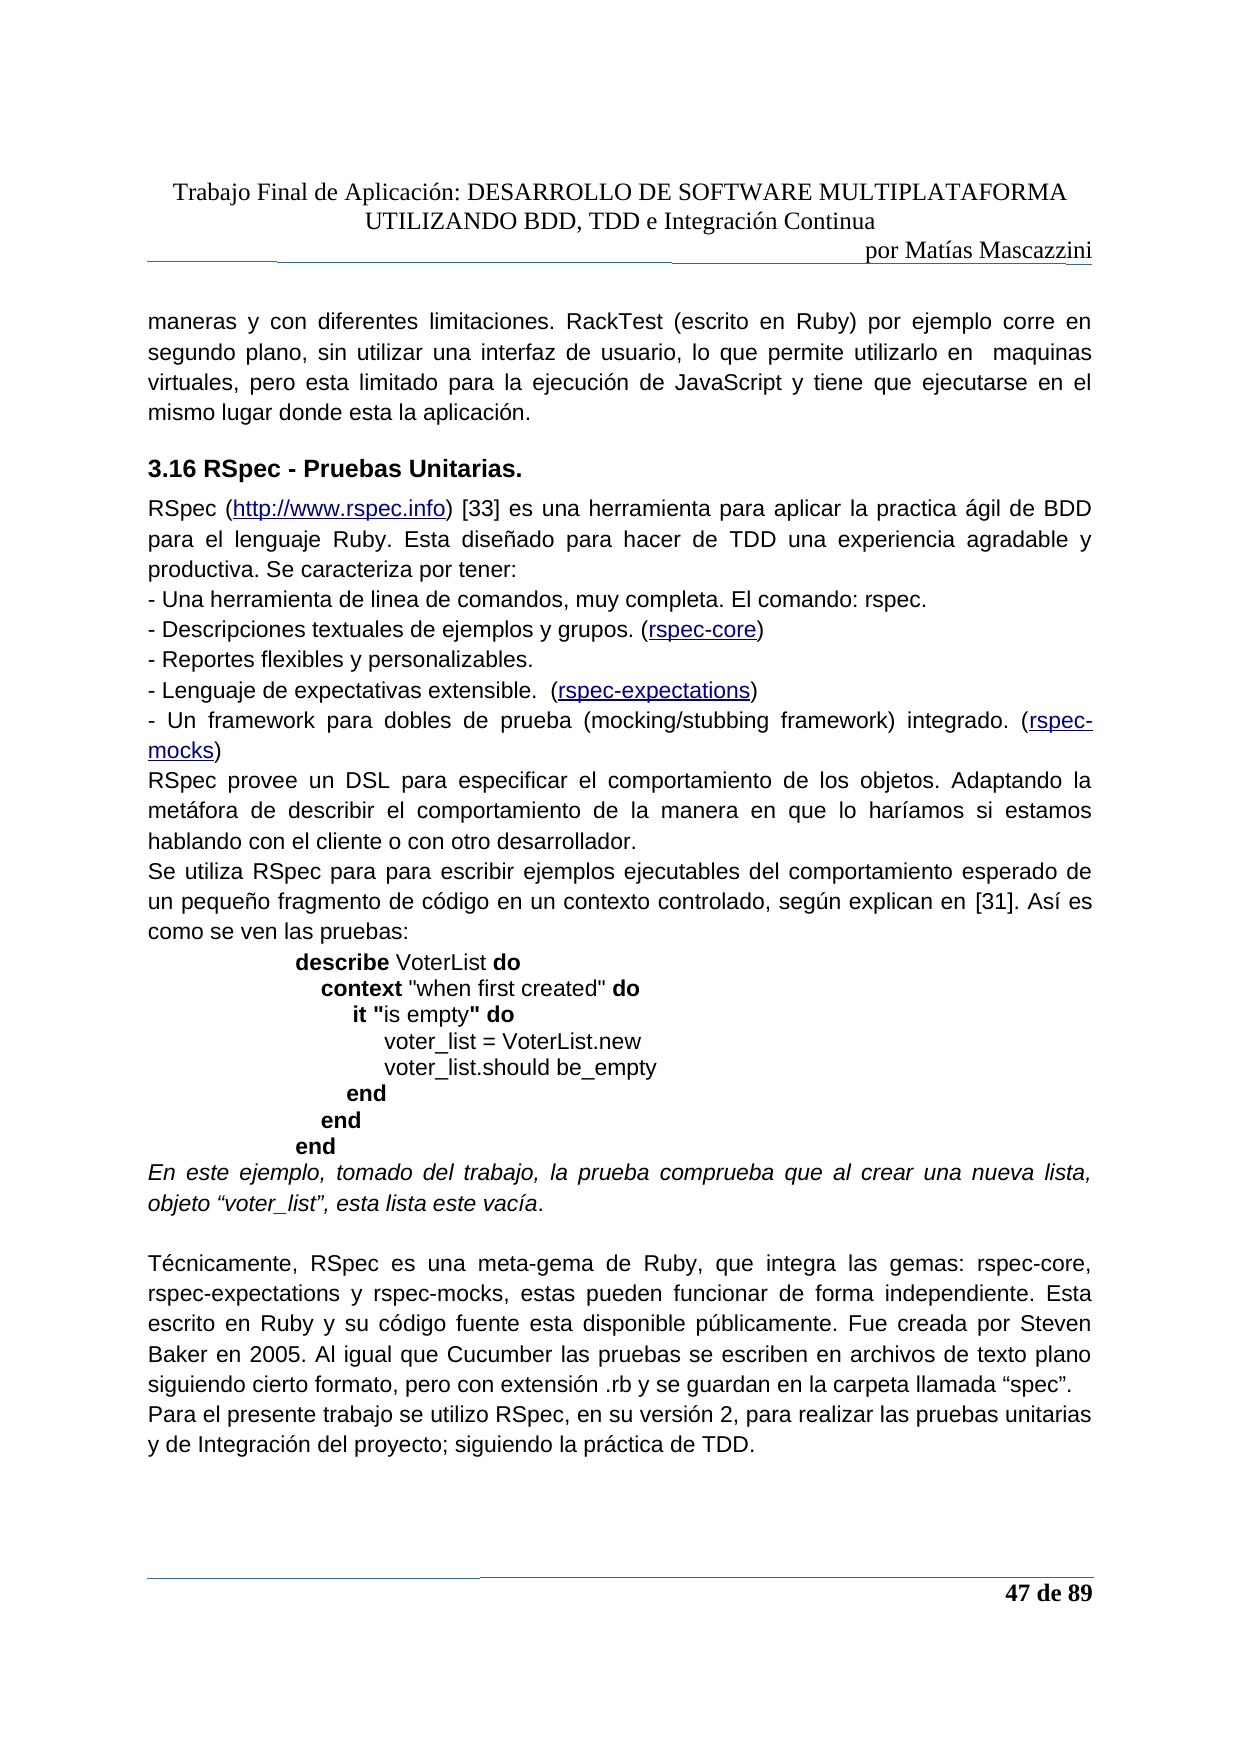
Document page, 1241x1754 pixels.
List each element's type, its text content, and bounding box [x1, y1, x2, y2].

text Para el presente trabajo se utilizo RSpec, en su versión 2, para realizar las pruebas unitarias y de Integración del proyecto; siguiendo la práctica de TDD. [148, 1401, 1093, 1458]
text context "when first created" do [295, 975, 1093, 1001]
text Se utiliza RSpec para para escribir ejemplos ejecutables del comportamiento esperado de un pequeño fragmento de código en un contexto controlado, según explican en [31]. Así es como se ven las pruebas: [148, 858, 1093, 945]
text voter_list.should be_empty [295, 1054, 1093, 1080]
text - Un framework para dobles de prueba (mocking/stubbing framework) integrado. (rspec-mocks) [148, 707, 1093, 763]
text - Descripciones textuales de ejemplos y grupos. (rspec-core) [148, 616, 1093, 643]
text - Reportes flexibles y personalizables. [148, 646, 1093, 673]
text voter_list = VoterList.new [295, 1028, 1093, 1054]
text end [295, 1133, 1093, 1159]
text it "is empty" do [295, 1001, 1093, 1028]
text end [295, 1080, 1093, 1107]
subtitle 3.16 RSpec - Pruebas Unitarias. [148, 454, 1093, 483]
text - Lenguaje de expectativas extensible. (rspec-expectations) [148, 677, 1093, 703]
text Técnicamente, RSpec es una meta-gema de Ruby, que integra las gemas: rspec-core, rspec-expectations y rspec-mocks, estas pueden funcionar de forma independiente. Esta escrito en Ruby y su código fuente esta disponible públicamente. Fue creada por Steven Baker en 2005. Al igual que Cucumber las pruebas se escriben en archivos de texto plano siguiendo cierto formato, pero con extensión .rb y se guardan en la carpeta llamada “spec”. [148, 1250, 1093, 1397]
text RSpec (http://www.rspec.info) [33] es una herramienta para aplicar la practica ágil de BDD para el lenguaje Ruby. Esta diseñado para hacer de TDD una experiencia agradable y productiva. Se caracteriza por tener: [148, 495, 1093, 582]
text end [295, 1107, 1093, 1133]
text - Una herramienta de linea de comandos, muy completa. El comando: rspec. [148, 586, 1093, 612]
text RSpec provee un DSL para especificar el comportamiento de los objetos. Adaptando la metáfora de describir el comportamiento de la manera en que lo haríamos si estamos hablando con el cliente o con otro desarrollador. [148, 767, 1093, 854]
text maneras y con diferentes limitaciones. RackTest (escrito en Ruby) por ejemplo corre en segundo plano, sin utilizar una interfaz de usuario, lo que permite utilizarlo en maquinas virtuales, pero esta limitado para la ejecución de JavaScript y tiene que ejecutarse en el mismo lugar donde esta la aplicación. [148, 308, 1093, 425]
text describe VoterList do [295, 948, 1093, 975]
text En este ejemplo, tomado del trabajo, la prueba comprueba que al crear una nueva lista, objeto “voter_list”, esta lista este vacía. [148, 1159, 1093, 1216]
